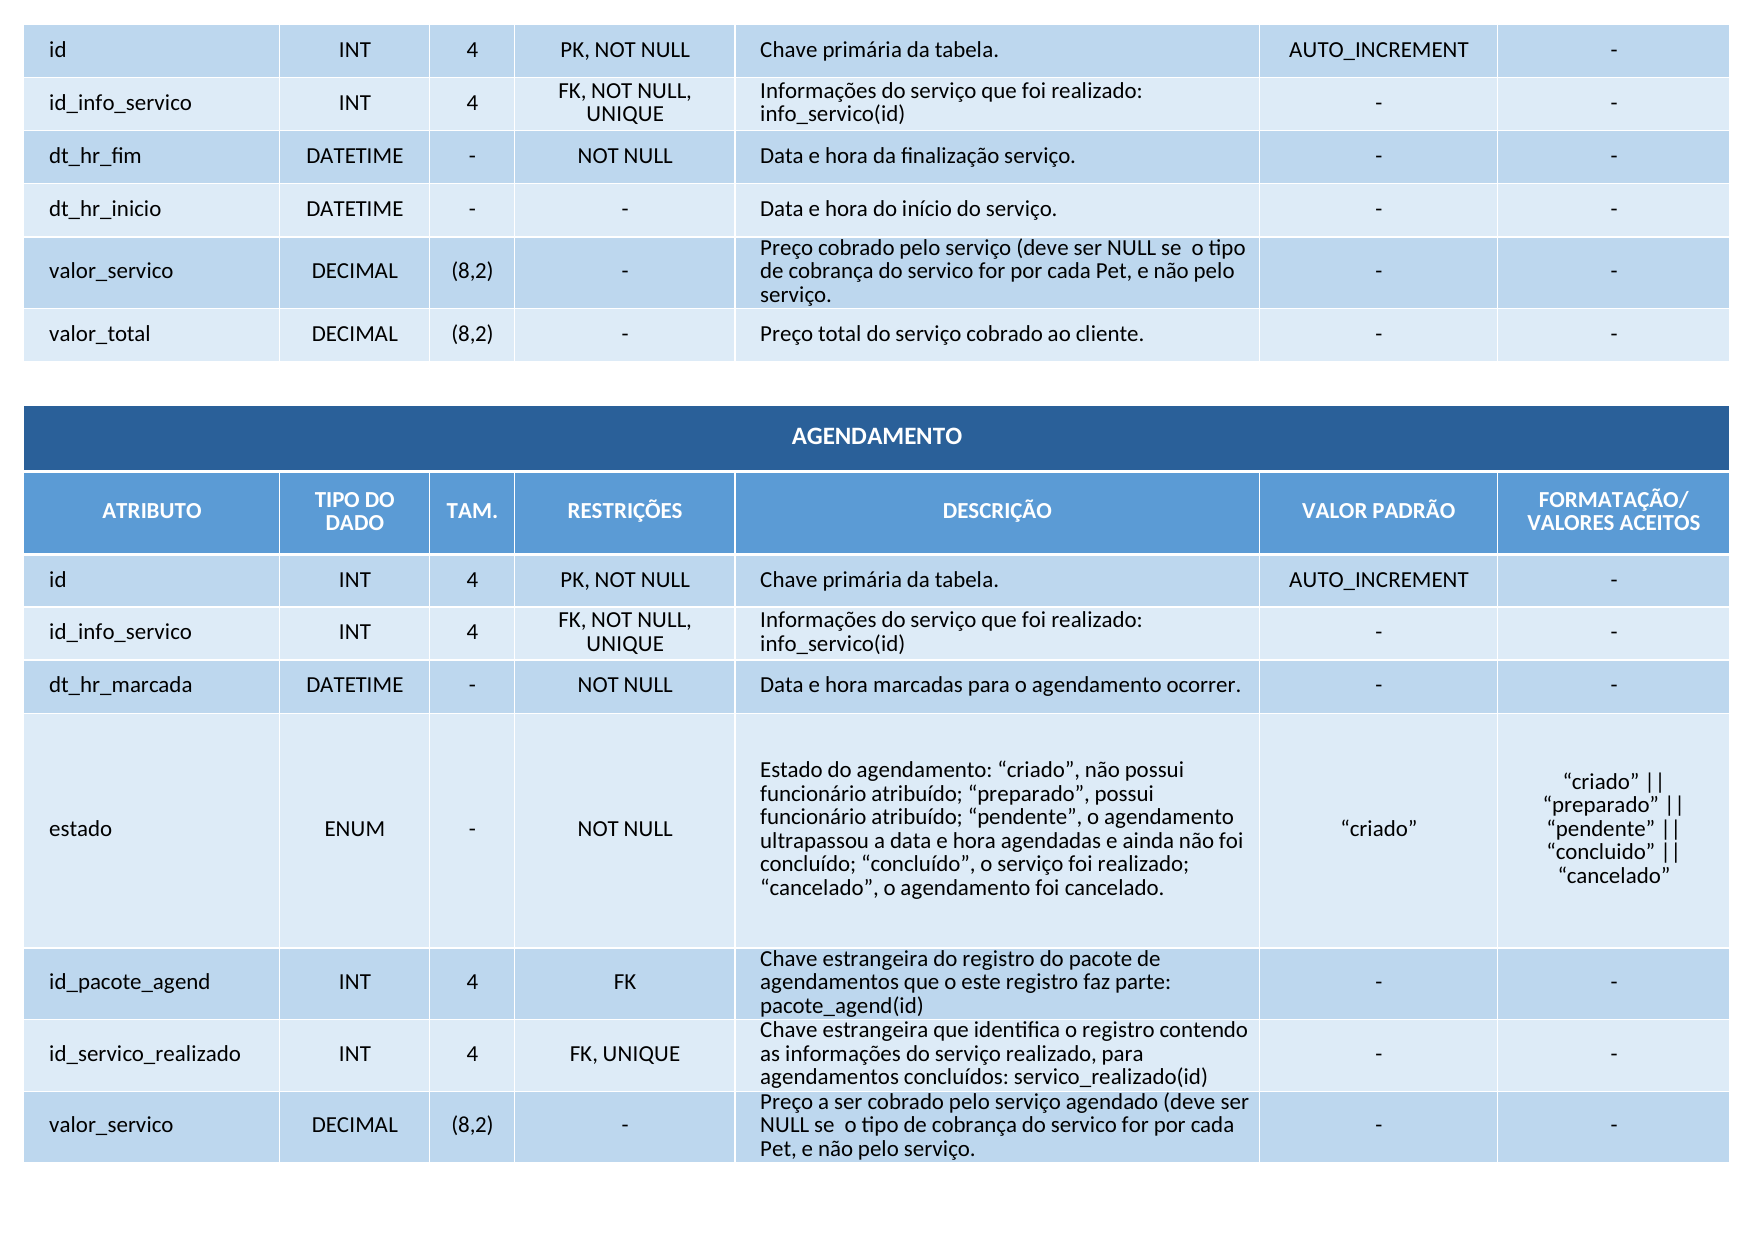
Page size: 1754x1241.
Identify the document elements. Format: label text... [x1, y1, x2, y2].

table_cell id [24, 25, 279, 77]
table_cell INT [280, 78, 429, 130]
table_cell “criado” || “preparado” || “pendente” || “concluido” || “cancelado” [1498, 714, 1729, 947]
table_cell AUTO_INCREMENT [1260, 556, 1497, 606]
table_cell - [430, 131, 514, 183]
table_cell 4 [430, 949, 514, 1019]
table_cell - [1498, 25, 1729, 77]
table_cell INT [280, 556, 429, 606]
table_cell FK, UNIQUE [515, 1020, 734, 1091]
table_cell Chave estrangeira que identifica o registro contendo as informações do serviço realizado, para agendamentos concluídos: servico_realizado(id) [736, 1020, 1259, 1091]
table_cell id_info_servico [24, 608, 279, 659]
table_cell (8,2) [430, 238, 514, 308]
table_cell DATETIME [280, 131, 429, 183]
table_cell - [1498, 238, 1729, 308]
table_cell INT [280, 608, 429, 659]
table_cell - [1498, 131, 1729, 183]
table_cell DECIMAL [280, 1092, 429, 1162]
table_cell - [430, 661, 514, 713]
table_cell estado [24, 714, 279, 947]
table_cell 4 [430, 1020, 514, 1091]
table_cell FK [515, 949, 734, 1019]
table_cell id_servico_realizado [24, 1020, 279, 1091]
table_cell id [24, 556, 279, 606]
table_cell FK, NOT NULL, UNIQUE [515, 78, 734, 130]
table_cell INT [280, 25, 429, 77]
table_cell RESTRIÇÕES [515, 473, 734, 553]
table_cell DECIMAL [280, 309, 429, 361]
table_cell - [1498, 661, 1729, 713]
table_cell ATRIBUTO [24, 473, 279, 553]
table_cell dt_hr_fim [24, 131, 279, 183]
table_cell - [1260, 78, 1497, 130]
table_cell VALOR PADRÃO [1260, 473, 1497, 553]
table_cell dt_hr_marcada [24, 661, 279, 713]
table_cell id_info_servico [24, 78, 279, 130]
table_cell Data e hora marcadas para o agendamento ocorrer. [736, 661, 1259, 713]
table_cell NOT NULL [515, 661, 734, 713]
table_cell - [1260, 184, 1497, 236]
table_cell - [1260, 1092, 1497, 1162]
table_cell Data e hora da finalização serviço. [736, 131, 1259, 183]
table_cell Preço a ser cobrado pelo serviço agendado (deve ser NULL se o tipo de cobrança do servico for por cada Pet, e não pelo serviço. [736, 1092, 1259, 1162]
table_cell FORMATAÇÃO/VALORES ACEITOS [1498, 473, 1729, 553]
table_cell Chave primária da tabela. [736, 25, 1259, 77]
table_cell FK, NOT NULL, UNIQUE [515, 608, 734, 659]
table_cell DATETIME [280, 661, 429, 713]
table_cell valor_servico [24, 1092, 279, 1162]
table_cell - [515, 184, 734, 236]
table_cell TIPO DO DADO [280, 473, 429, 553]
table_header AGENDAMENTO [24, 406, 1729, 470]
table_cell Informações do serviço que foi realizado: info_servico(id) [736, 78, 1259, 130]
table_cell - [1498, 556, 1729, 606]
table_cell 4 [430, 556, 514, 606]
table_cell - [1498, 1020, 1729, 1091]
table_cell “criado” [1260, 714, 1497, 947]
table_cell INT [280, 949, 429, 1019]
table_cell valor_servico [24, 238, 279, 308]
table_cell - [515, 309, 734, 361]
table_cell PK, NOT NULL [515, 25, 734, 77]
table_cell Preço total do serviço cobrado ao cliente. [736, 309, 1259, 361]
table_cell Informações do serviço que foi realizado: info_servico(id) [736, 608, 1259, 659]
table_cell - [1498, 184, 1729, 236]
table_cell NOT NULL [515, 131, 734, 183]
table_cell 4 [430, 25, 514, 77]
table_cell - [515, 238, 734, 308]
table_cell - [1498, 608, 1729, 659]
table_cell - [1260, 131, 1497, 183]
table_cell PK, NOT NULL [515, 556, 734, 606]
table_cell Data e hora do início do serviço. [736, 184, 1259, 236]
table_cell Chave primária da tabela. [736, 556, 1259, 606]
table_cell Estado do agendamento: “criado”, não possui funcionário atribuído; “preparado”, possui funcionário atribuído; “pendente”, o agendamento ultrapassou a data e hora agendadas e ainda não foi concluído; “concluído”, o serviço foi realizado; “cancelado”, o agendamento foi cancelado. [736, 714, 1259, 947]
table_cell - [1260, 661, 1497, 713]
table_cell - [515, 1092, 734, 1162]
table_cell Chave estrangeira do registro do pacote de agendamentos que o este registro faz parte: pacote_agend(id) [736, 949, 1259, 1019]
table_cell - [430, 714, 514, 947]
table_cell (8,2) [430, 309, 514, 361]
table_cell - [1260, 949, 1497, 1019]
table_cell - [1260, 1020, 1497, 1091]
table_cell NOT NULL [515, 714, 734, 947]
table_cell - [1498, 1092, 1729, 1162]
table_cell - [1498, 309, 1729, 361]
table_cell 4 [430, 78, 514, 130]
table_cell Preço cobrado pelo serviço (deve ser NULL se o tipo de cobrança do servico for por cada Pet, e não pelo serviço. [736, 238, 1259, 308]
table_cell ENUM [280, 714, 429, 947]
table_cell (8,2) [430, 1092, 514, 1162]
table_cell - [1498, 949, 1729, 1019]
table_cell - [1260, 608, 1497, 659]
table_cell - [430, 184, 514, 236]
table_cell TAM. [430, 473, 514, 553]
table_cell dt_hr_inicio [24, 184, 279, 236]
table_cell 4 [430, 608, 514, 659]
table_cell AUTO_INCREMENT [1260, 25, 1497, 77]
table_cell - [1260, 309, 1497, 361]
table_cell id_pacote_agend [24, 949, 279, 1019]
table_cell INT [280, 1020, 429, 1091]
table_cell DATETIME [280, 184, 429, 236]
table_cell DECIMAL [280, 238, 429, 308]
table_cell - [1498, 78, 1729, 130]
table_cell DESCRIÇÃO [736, 473, 1259, 553]
table_cell valor_total [24, 309, 279, 361]
table_cell - [1260, 238, 1497, 308]
